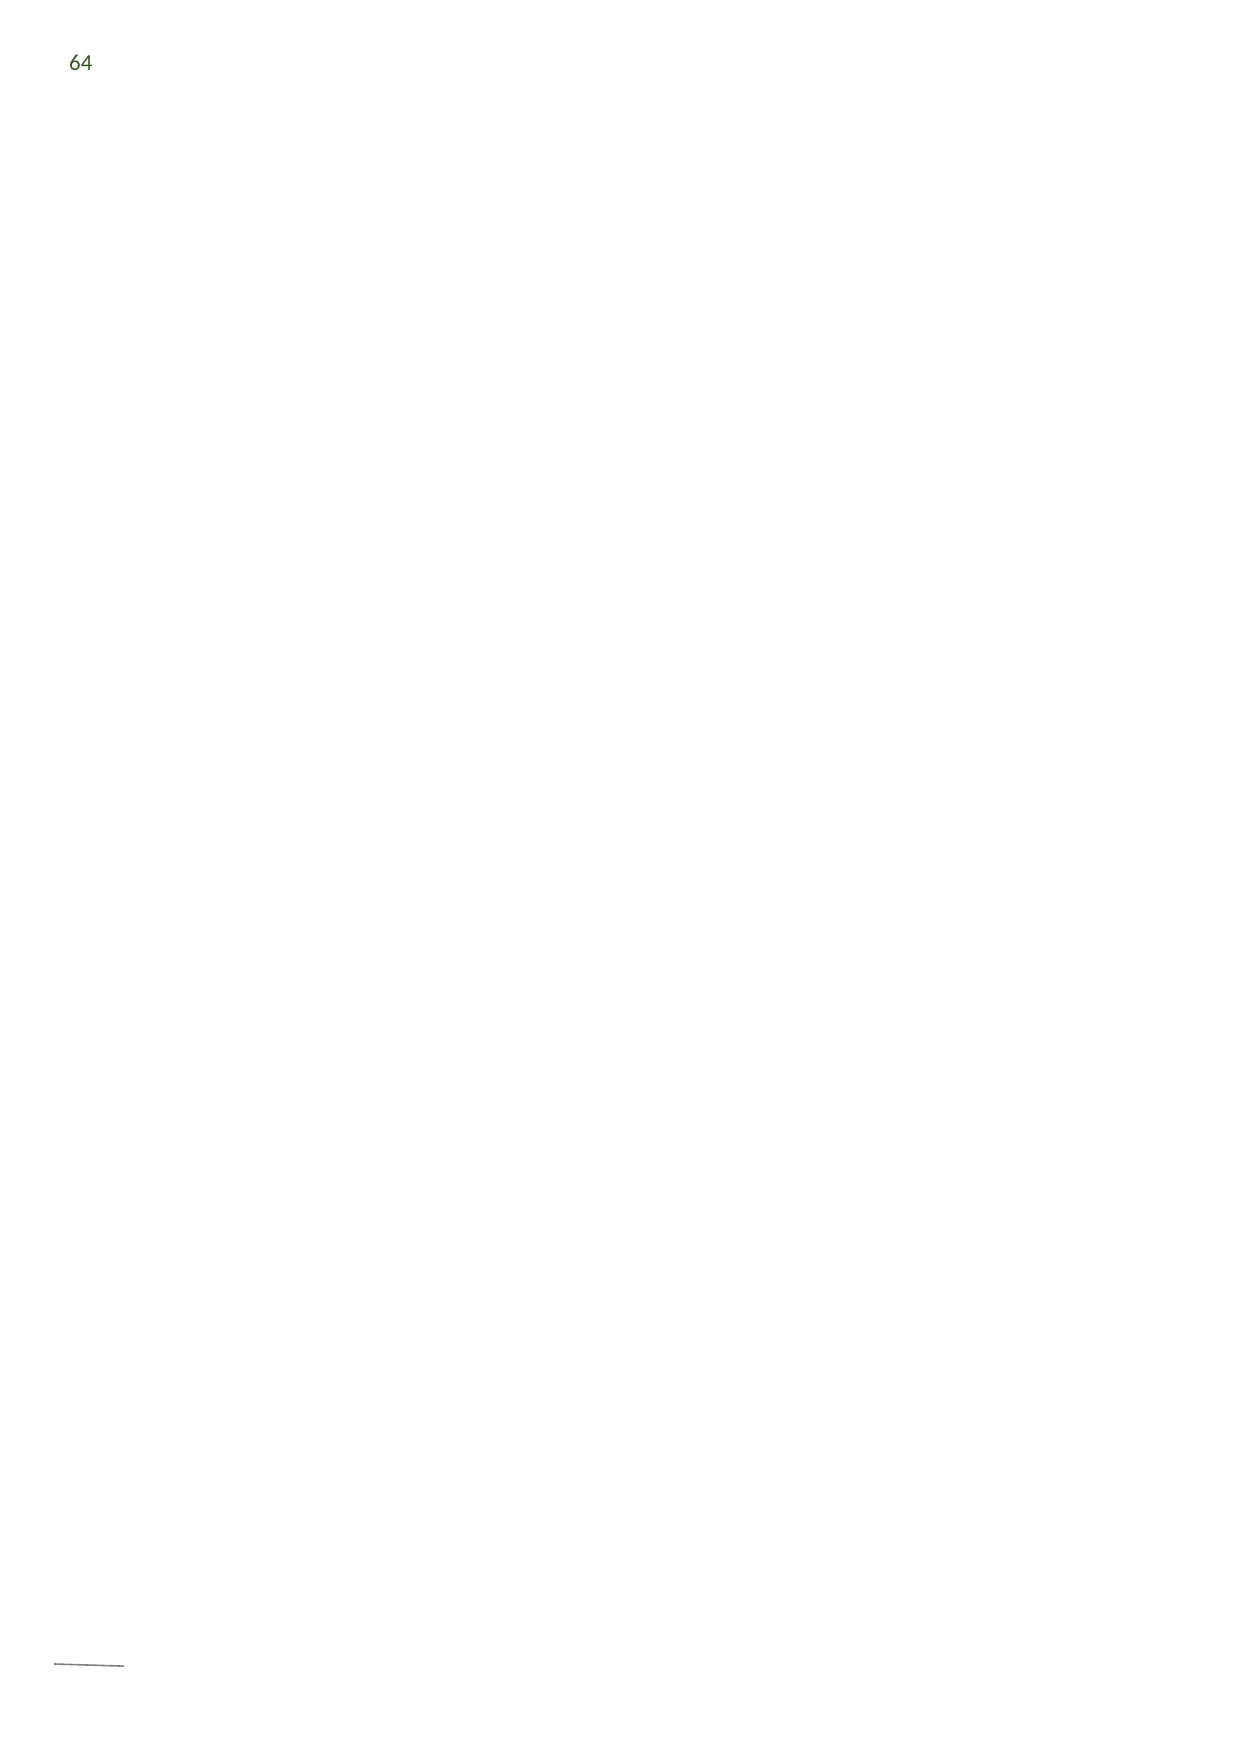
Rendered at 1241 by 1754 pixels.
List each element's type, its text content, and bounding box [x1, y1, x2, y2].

text 64 [69, 50, 1066, 76]
